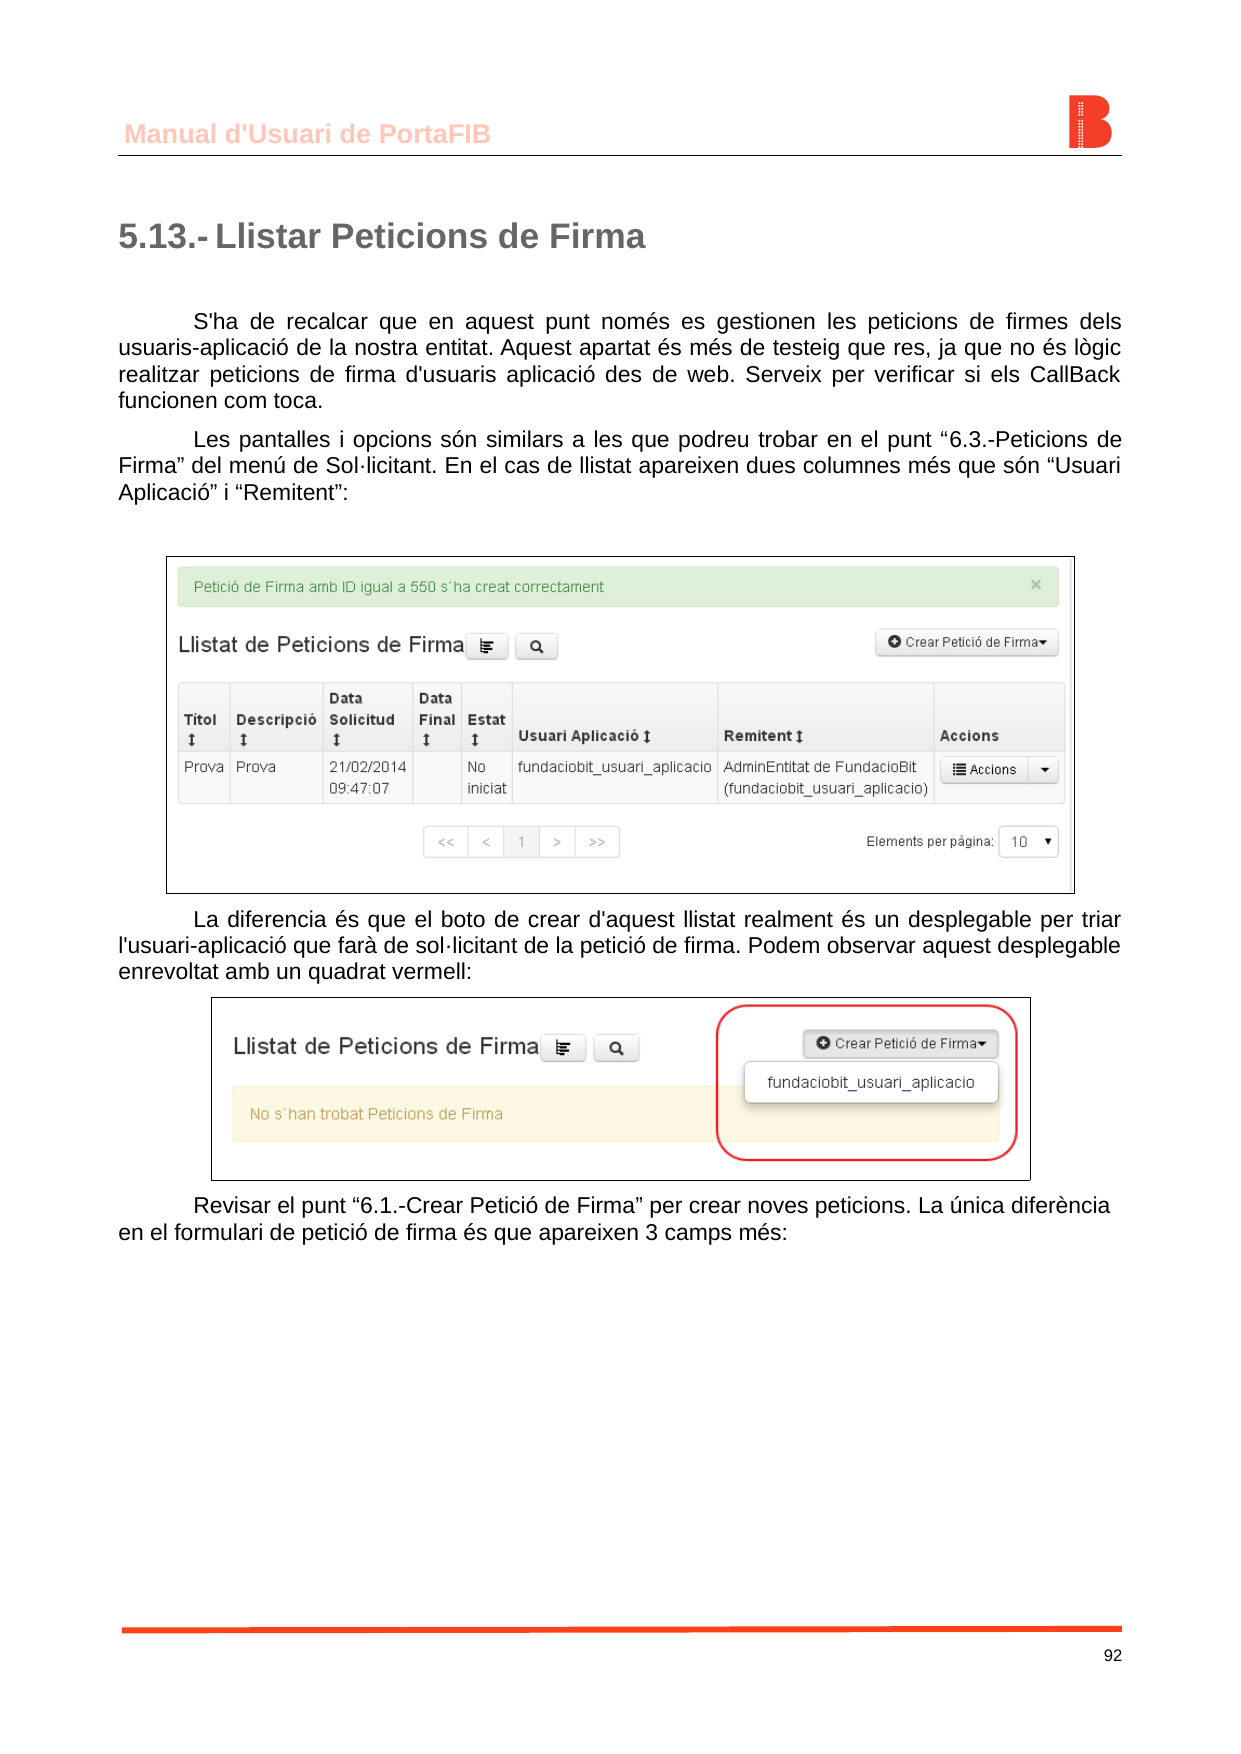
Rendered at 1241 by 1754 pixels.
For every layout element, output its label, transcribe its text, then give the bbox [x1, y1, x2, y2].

picture [1063, 94, 1117, 150]
text Les pantalles i opcions són similars a les que podreu trobar en el punt “6.3.-Peticions de Firma” del menú de Sol·licitant. En el cas de llistat apareixen dues columnes més que són “Usuari Aplicació” i “Remitent”: [118, 426, 1122, 505]
subtitle Llistar Peticions de Firma [118, 216, 1122, 256]
text La diferencia és que el boto de crear d'aquest llistat realment és un desplegable per triar l'usuari-aplicació que farà de sol·licitant de la petició de firma. Podem observar aquest desplegable enrevoltat amb un quadrat vermell: [118, 906, 1122, 985]
text Revisar el punt “6.1.-Crear Petició de Firma” per crear noves peticions. La única diferència en el formulari de petició de firma és que apareixen 3 camps més: [118, 1192, 1122, 1245]
picture [213, 1000, 1027, 1177]
text S'ha de recalcar que en aquest punt només es gestionen les peticions de firmes dels usuaris-aplicació de la nostra entitat. Aquest apartat és més de testeig que res, ja que no és lògic realitzar peticions de firma d'usuaris aplicació des de web. Serveix per verificar si els CallBack funcionen com toca. [118, 308, 1122, 413]
picture [168, 559, 1072, 891]
